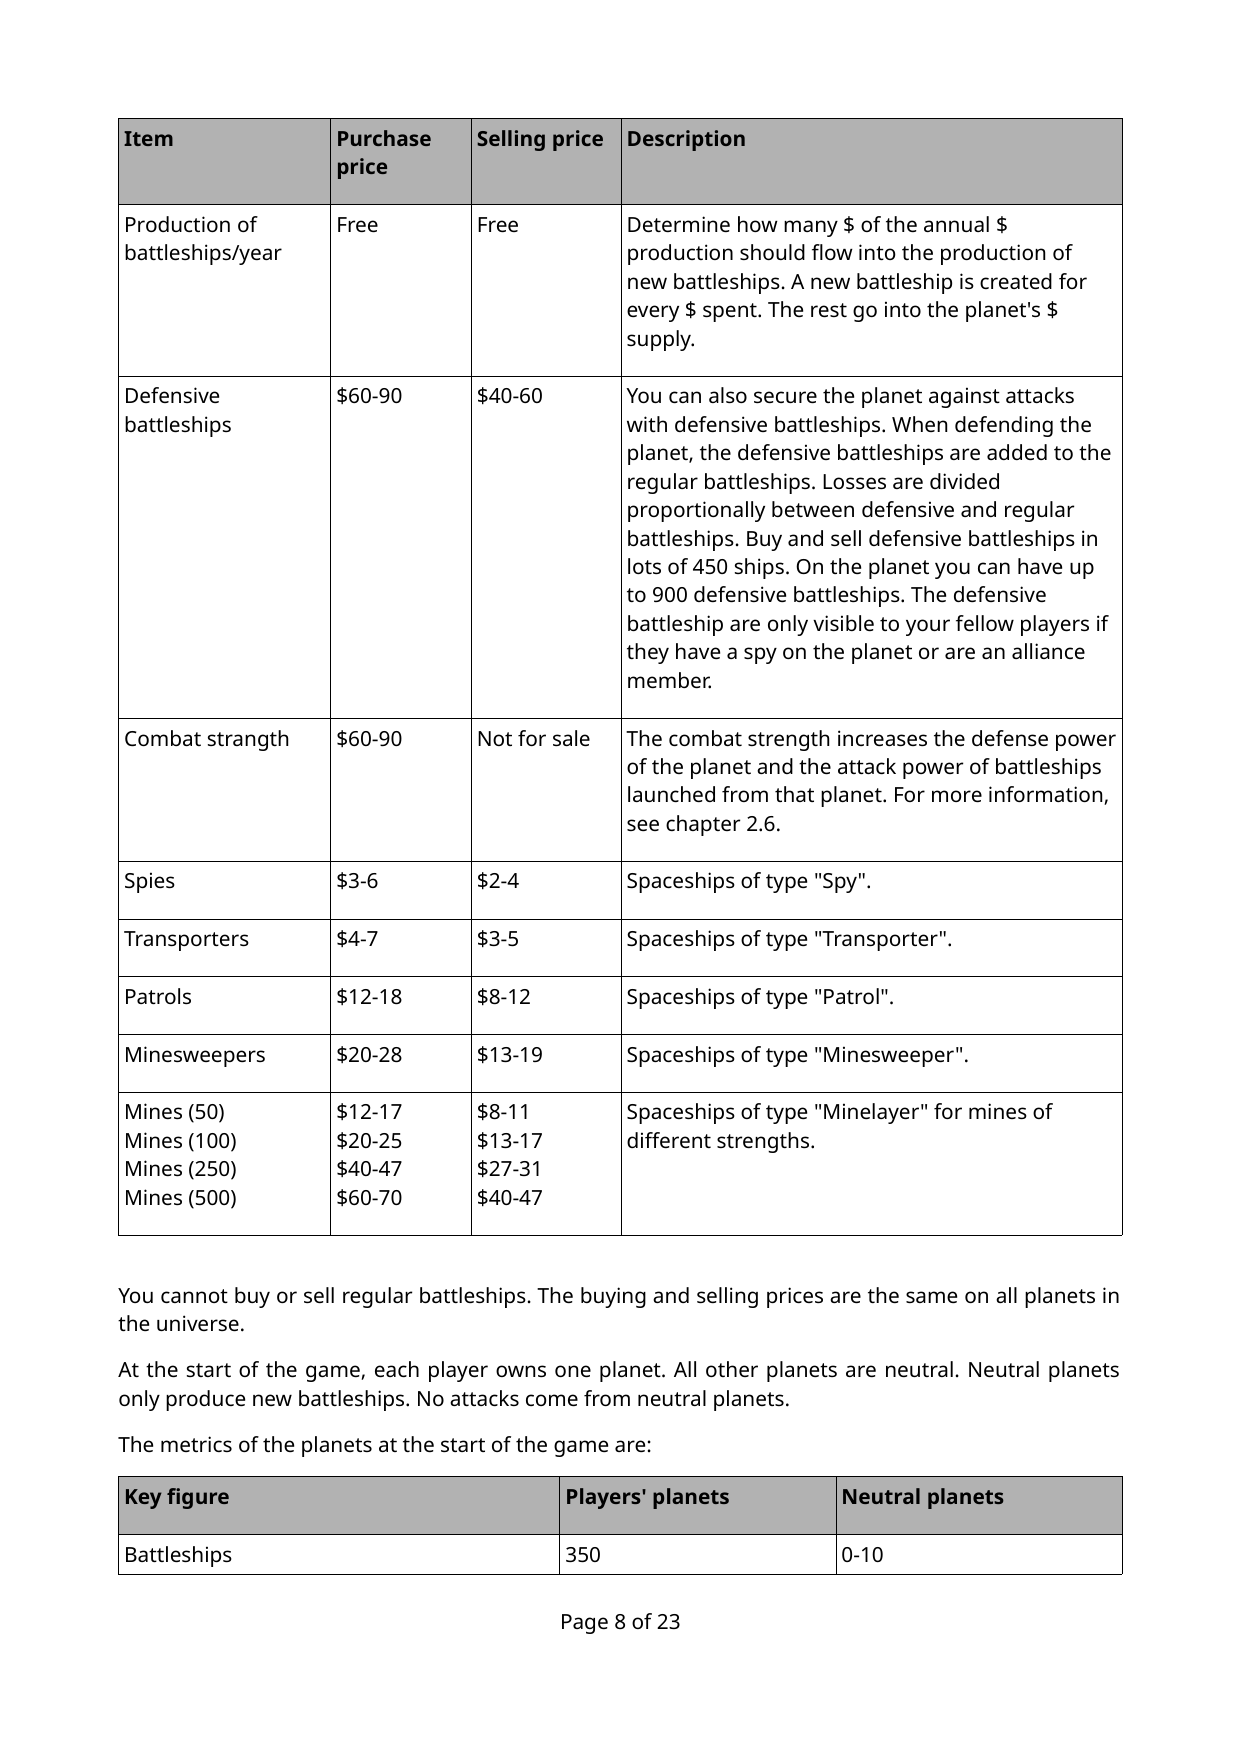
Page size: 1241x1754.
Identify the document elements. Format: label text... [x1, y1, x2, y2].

table_cell $60-90 [331, 719, 471, 861]
table_cell Spaceships of type "Spy". [622, 862, 1122, 918]
table_cell Defensive battleships [119, 377, 330, 718]
table_cell You can also secure the planet against attacks with defensive battleships. When defending the planet, the defensive battleships are added to the regular battleships. Losses are divided proportionally between defensive and regular battleships. Buy and sell defensive battleships in lots of 450 ships. On the planet you can have up to 900 defensive battleships. The defensive battleship are only visible to your fellow players if they have a spy on the planet or are an alliance member. [622, 377, 1122, 718]
table_cell Spies [119, 862, 330, 918]
table_header Description [622, 119, 1122, 204]
table_cell $2-4 [472, 862, 621, 918]
table_cell Production of battleships/year [119, 205, 330, 376]
table_cell Spaceships of type "Patrol". [622, 977, 1122, 1034]
table_cell Transporters [119, 920, 330, 976]
table_cell $8-11 $13-17 $27-31 $40-47 [472, 1093, 621, 1235]
table_header Neutral planets [837, 1477, 1122, 1534]
table_cell Free [472, 205, 621, 376]
table_header Players' planets [560, 1477, 836, 1534]
table_header Key figure [119, 1477, 559, 1534]
table_cell The combat strength increases the defense power of the planet and the attack power of battleships launched from that planet. For more information, see chapter 2.6. [622, 719, 1122, 861]
table_cell $20-28 [331, 1035, 471, 1092]
table_cell Spaceships of type "Minesweeper". [622, 1035, 1122, 1092]
text At the start of the game, each player owns one planet. All other planets are neutral. Neutral planets only produce new battleships. No attacks come from neutral planets. [118, 1356, 1122, 1412]
table_header Purchase price [331, 119, 471, 204]
text You cannot buy or sell regular battleships. The buying and selling prices are the same on all planets in the universe. [118, 1281, 1122, 1338]
table_cell $3-5 [472, 920, 621, 976]
table_cell Patrols [119, 977, 330, 1034]
table_cell Free [331, 205, 471, 376]
text The metrics of the planets at the start of the game are: [118, 1430, 1122, 1458]
table_cell 0-10 [837, 1535, 1122, 1574]
table_cell $12-18 [331, 977, 471, 1034]
table_header Item [119, 119, 330, 204]
table_cell Not for sale [472, 719, 621, 861]
table_cell Spaceships of type "Transporter". [622, 920, 1122, 976]
table_cell $60-90 [331, 377, 471, 718]
table_cell $13-19 [472, 1035, 621, 1092]
table_cell Combat strangth [119, 719, 330, 861]
table_cell Mines (50) Mines (100) Mines (250) Mines (500) [119, 1093, 330, 1235]
table_cell Battleships [119, 1535, 559, 1574]
table_cell $8-12 [472, 977, 621, 1034]
table_header Selling price [472, 119, 621, 204]
table_cell $12-17 $20-25 $40-47 $60-70 [331, 1093, 471, 1235]
table_cell Minesweepers [119, 1035, 330, 1092]
table_cell 350 [560, 1535, 836, 1574]
table_cell $3-6 [331, 862, 471, 918]
table_cell $4-7 [331, 920, 471, 976]
table_cell Determine how many $ of the annual $ production should flow into the production of new battleships. A new battleship is created for every $ spent. The rest go into the planet's $ supply. [622, 205, 1122, 376]
table_cell Spaceships of type "Minelayer" for mines of different strengths. [622, 1093, 1122, 1235]
table_cell $40-60 [472, 377, 621, 718]
